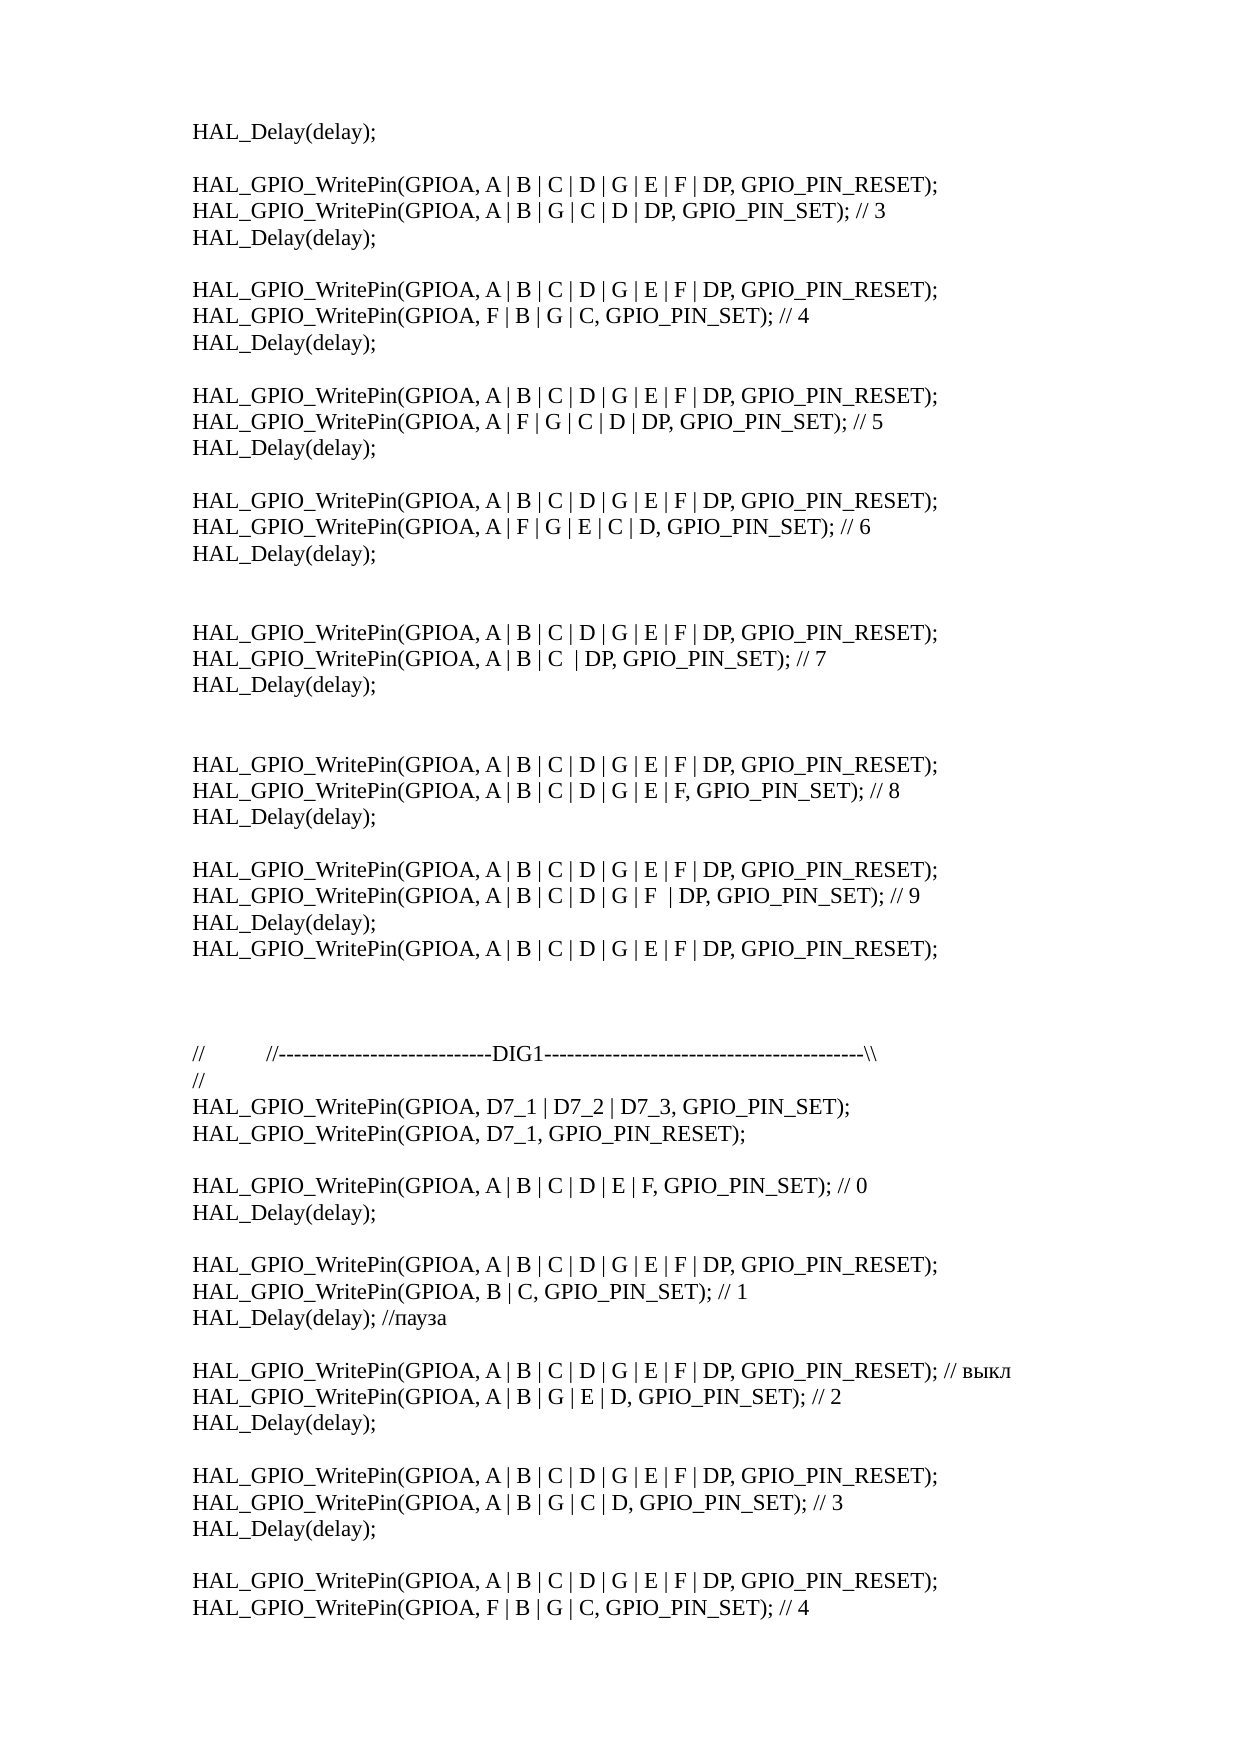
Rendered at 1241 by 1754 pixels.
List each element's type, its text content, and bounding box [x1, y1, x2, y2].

text HAL_GPIO_WritePin(GPIOA, A | B | C | D | G | E | F | DP, GPIO_PIN_RESET); [118, 487, 1122, 513]
text HAL_GPIO_WritePin(GPIOA, A | B | C | D | G | E | F | DP, GPIO_PIN_RESET); [118, 856, 1122, 882]
text HAL_Delay(delay); [118, 434, 1122, 461]
text HAL_GPIO_WritePin(GPIOA, A | B | C | D | G | E | F | DP, GPIO_PIN_RESET); [118, 276, 1122, 303]
text HAL_GPIO_WritePin(GPIOA, A | F | G | E | C | D, GPIO_PIN_SET); // 6 [118, 513, 1122, 540]
text HAL_Delay(delay); [118, 329, 1122, 355]
text HAL_GPIO_WritePin(GPIOA, A | B | C | D | G | F | DP, GPIO_PIN_SET); // 9 [118, 882, 1122, 909]
text HAL_GPIO_WritePin(GPIOA, A | B | G | C | D | DP, GPIO_PIN_SET); // 3 [118, 197, 1122, 223]
text HAL_GPIO_WritePin(GPIOA, A | B | C | D | G | E | F | DP, GPIO_PIN_RESET); [118, 171, 1122, 197]
text HAL_GPIO_WritePin(GPIOA, D7_1 | D7_2 | D7_3, GPIO_PIN_SET); [118, 1093, 1122, 1119]
text HAL_Delay(delay); [118, 1409, 1122, 1436]
text HAL_GPIO_WritePin(GPIOA, A | B | C | DP, GPIO_PIN_SET); // 7 [118, 645, 1122, 672]
text HAL_Delay(delay); [118, 118, 1122, 144]
text HAL_GPIO_WritePin(GPIOA, A | B | C | D | G | E | F | DP, GPIO_PIN_RESET); [118, 619, 1122, 645]
text HAL_GPIO_WritePin(GPIOA, A | B | C | D | G | E | F, GPIO_PIN_SET); // 8 [118, 777, 1122, 803]
text HAL_Delay(delay); [118, 223, 1122, 250]
text HAL_GPIO_WritePin(GPIOA, A | B | C | D | G | E | F | DP, GPIO_PIN_RESET); [118, 1251, 1122, 1278]
text HAL_GPIO_WritePin(GPIOA, A | B | C | D | G | E | F | DP, GPIO_PIN_RESET); [118, 935, 1122, 961]
text HAL_GPIO_WritePin(GPIOA, A | B | C | D | G | E | F | DP, GPIO_PIN_RESET); [118, 751, 1122, 777]
text HAL_GPIO_WritePin(GPIOA, A | B | C | D | E | F, GPIO_PIN_SET); // 0 [118, 1172, 1122, 1199]
text HAL_Delay(delay); [118, 672, 1122, 698]
text HAL_GPIO_WritePin(GPIOA, A | B | C | D | G | E | F | DP, GPIO_PIN_RESET); [118, 382, 1122, 408]
text HAL_GPIO_WritePin(GPIOA, A | B | G | E | D, GPIO_PIN_SET); // 2 [118, 1383, 1122, 1409]
text HAL_Delay(delay); [118, 540, 1122, 566]
text HAL_GPIO_WritePin(GPIOA, A | B | C | D | G | E | F | DP, GPIO_PIN_RESET); [118, 1568, 1122, 1594]
text HAL_Delay(delay); //пауза [118, 1304, 1122, 1330]
text HAL_GPIO_WritePin(GPIOA, B | C, GPIO_PIN_SET); // 1 [118, 1278, 1122, 1304]
text HAL_GPIO_WritePin(GPIOA, A | B | C | D | G | E | F | DP, GPIO_PIN_RESET); [118, 1462, 1122, 1488]
text HAL_Delay(delay); [118, 1515, 1122, 1541]
text HAL_GPIO_WritePin(GPIOA, F | B | G | C, GPIO_PIN_SET); // 4 [118, 303, 1122, 329]
text HAL_GPIO_WritePin(GPIOA, A | B | G | C | D, GPIO_PIN_SET); // 3 [118, 1488, 1122, 1515]
text HAL_GPIO_WritePin(GPIOA, F | B | G | C, GPIO_PIN_SET); // 4 [118, 1594, 1122, 1620]
text HAL_Delay(delay); [118, 909, 1122, 935]
text // //----------------------------DIG1------------------------------------------\\ [118, 1041, 1122, 1067]
text HAL_GPIO_WritePin(GPIOA, A | B | C | D | G | E | F | DP, GPIO_PIN_RESET); // выкл [118, 1357, 1122, 1383]
text HAL_Delay(delay); [118, 1199, 1122, 1225]
text // [118, 1067, 1122, 1093]
text HAL_GPIO_WritePin(GPIOA, A | F | G | C | D | DP, GPIO_PIN_SET); // 5 [118, 408, 1122, 434]
text HAL_GPIO_WritePin(GPIOA, D7_1, GPIO_PIN_RESET); [118, 1119, 1122, 1146]
text HAL_Delay(delay); [118, 803, 1122, 830]
